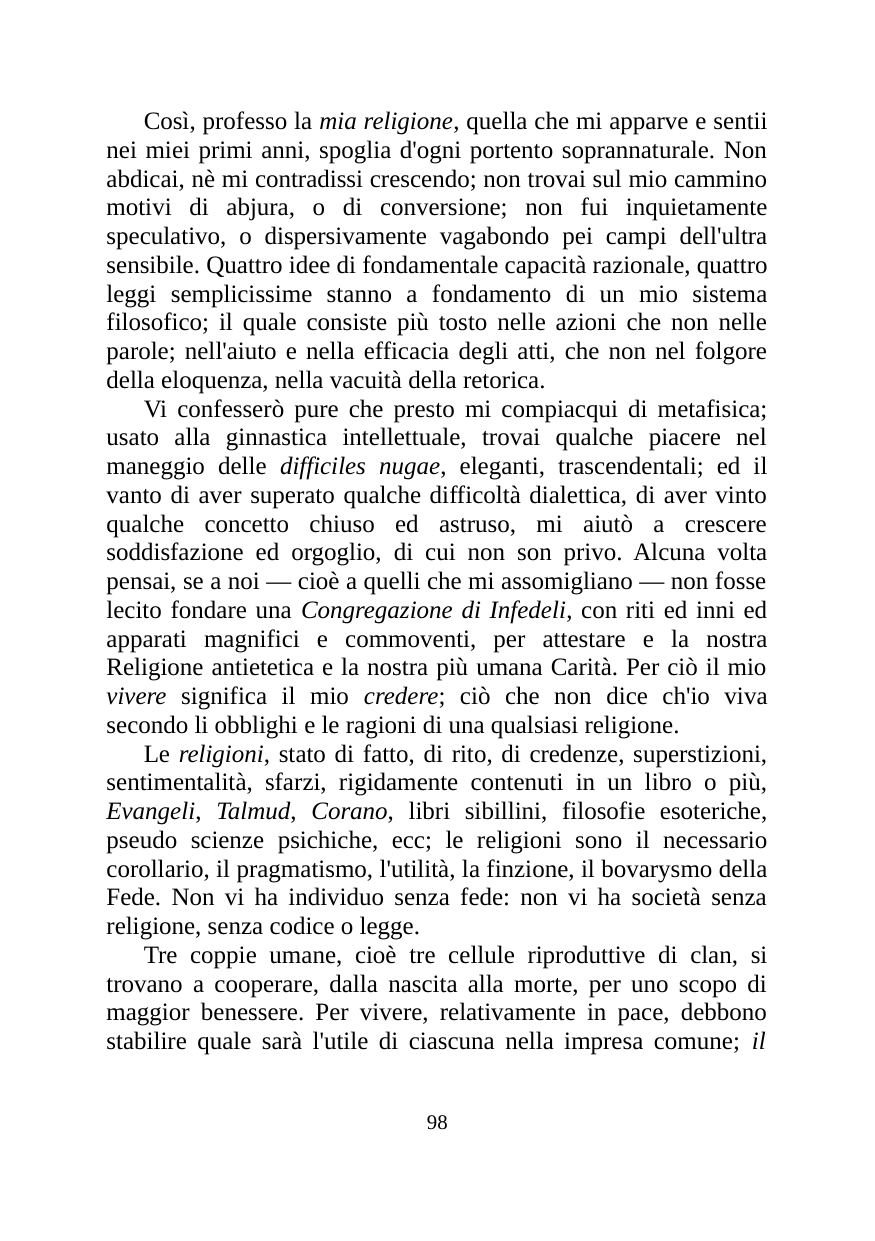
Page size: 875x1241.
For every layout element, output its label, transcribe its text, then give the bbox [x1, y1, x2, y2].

text Vi confesserò pure che presto mi compiacqui di metafisica; usato alla ginnastica intellettuale, trovai qualche piacere nel maneggio delle difficiles nugae, eleganti, trascendentali; ed il vanto di aver superato qualche difficoltà dialettica, di aver vinto qualche concetto chiuso ed astruso, mi aiutò a crescere soddisfazione ed orgoglio, di cui non son privo. Alcuna volta pensai, se a noi — cioè a quelli che mi assomigliano — non fosse lecito fondare una Congregazione di Infedeli, con riti ed inni ed apparati magnifici e commoventi, per attestare e la nostra Religione antietetica e la nostra più umana Carità. Per ciò il mio vivere significa il mio credere; ciò che non dice ch'io viva secondo li obblighi e le ragioni di una qualsiasi religione. [106, 394, 768, 739]
text Tre coppie umane, cioè tre cellule riproduttive di clan, si trovano a cooperare, dalla nascita alla morte, per uno scopo di maggior benessere. Per vivere, relativamente in pace, debbono stabilire quale sarà l'utile di ciascuna nella impresa comune; il [106, 940, 768, 1055]
text Le religioni, stato di fatto, di rito, di credenze, superstizioni, sentimentalità, sfarzi, rigidamente contenuti in un libro o più, Evangeli, Talmud, Corano, libri sibillini, filosofie esoteriche, pseudo scienze psichiche, ecc; le religioni sono il necessario corollario, il pragmatismo, l'utilità, la finzione, il bovarysmo della Fede. Non vi ha individuo senza fede: non vi ha società senza religione, senza codice o legge. [106, 739, 768, 940]
text Così, professo la mia religione, quella che mi apparve e sentii nei miei primi anni, spoglia d'ogni portento soprannaturale. Non abdicai, nè mi contradissi crescendo; non trovai sul mio cammino motivi di abjura, o di conversione; non fui inquietamente speculativo, o dispersivamente vagabondo pei campi dell'ultra sensibile. Quattro idee di fondamentale capacità razionale, quattro leggi semplicissime stanno a fondamento di un mio sistema filosofico; il quale consiste più tosto nelle azioni che non nelle parole; nell'aiuto e nella efficacia degli atti, che non nel folgore della eloquenza, nella vacuità della retorica. [106, 106, 768, 394]
